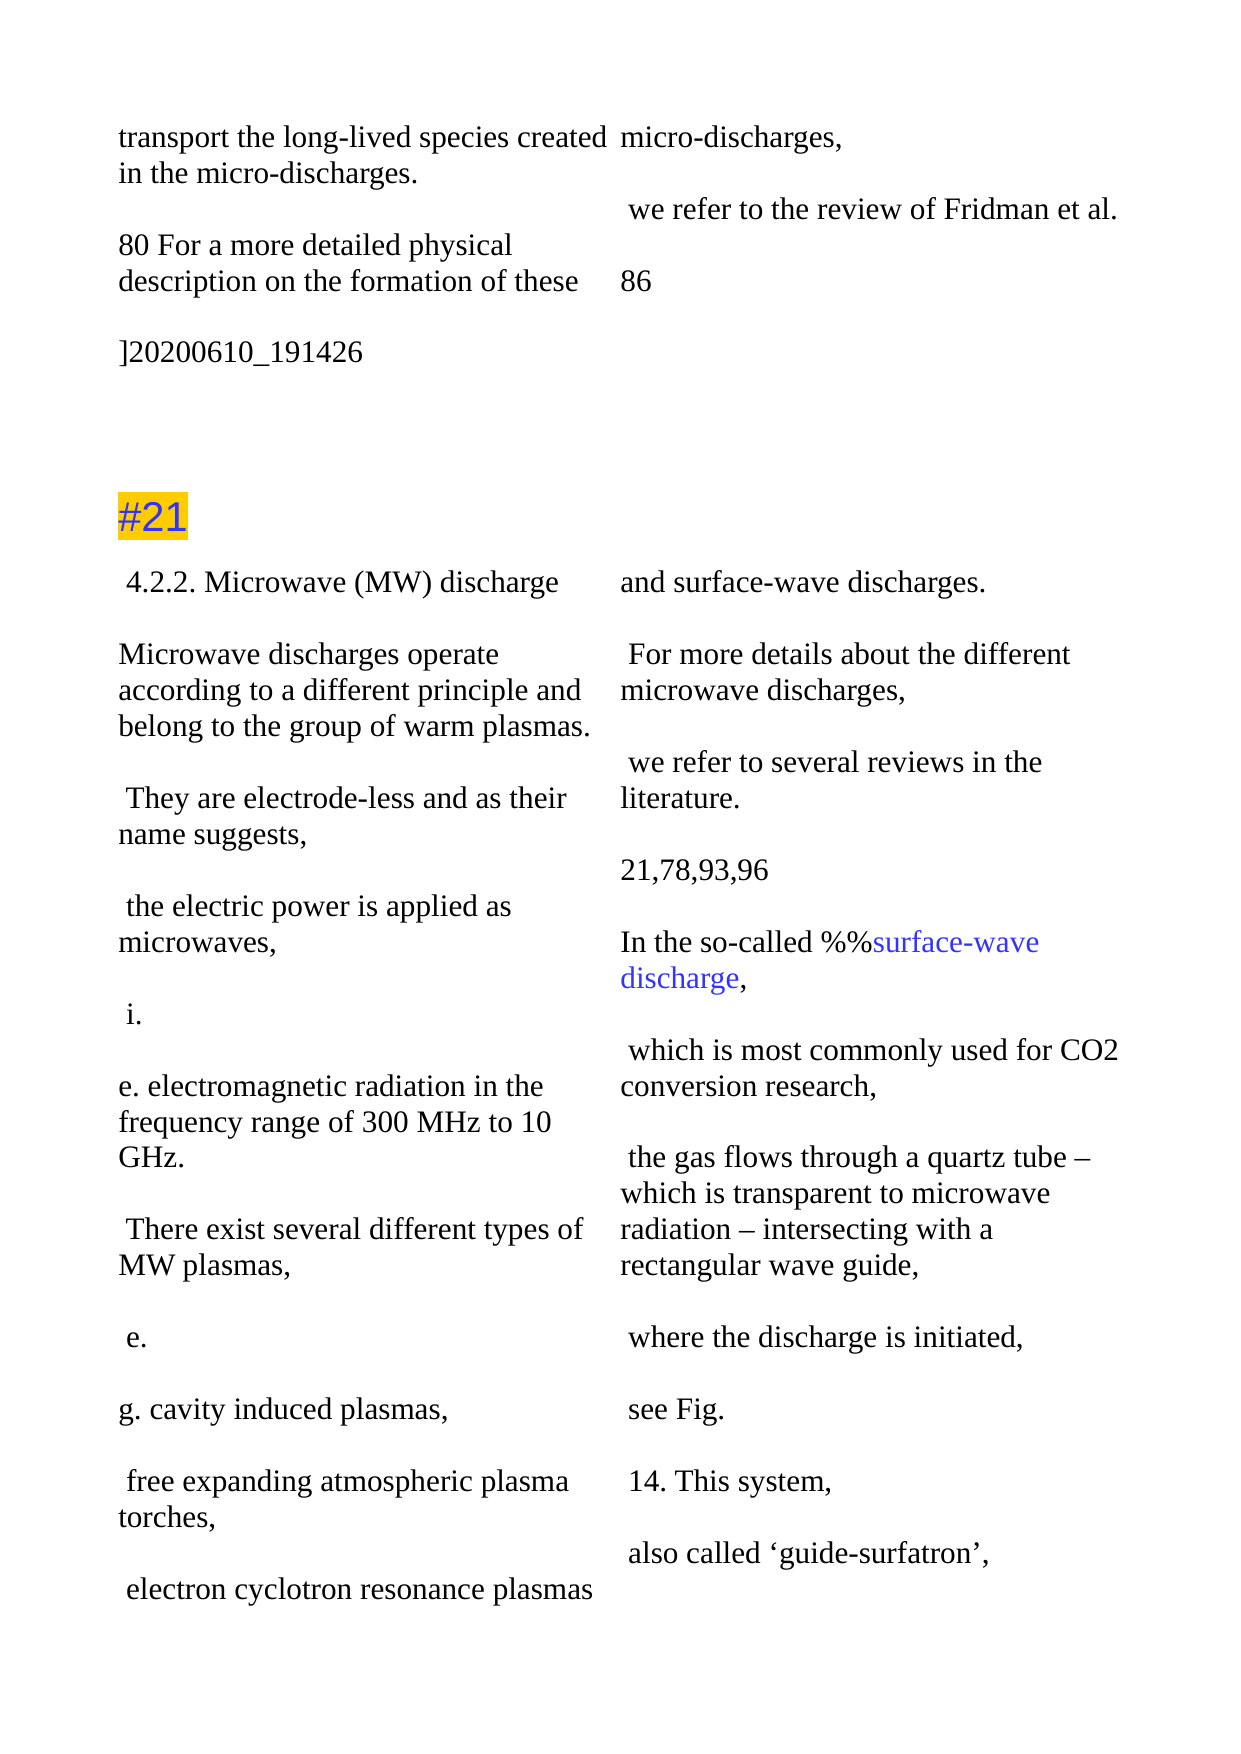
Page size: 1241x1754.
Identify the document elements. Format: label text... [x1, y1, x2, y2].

text the gas flows through a quartz tube – which is transparent to microwave radiation – intersecting with a rectangular wave guide, [620, 1139, 1122, 1282]
text They are electrode-less and as their name suggests, [118, 779, 620, 851]
text we refer to several reviews in the literature. [620, 743, 1122, 815]
text Microwave discharges operate according to a different principle and belong to the group of warm plasmas. [118, 636, 620, 743]
text There exist several different types of MW plasmas, [118, 1211, 620, 1282]
text transport the long-lived species created in the micro-discharges. [118, 118, 620, 190]
text 4.2.2. Microwave (MW) discharge [118, 564, 620, 600]
text #21 [118, 492, 1122, 540]
text e. [118, 1318, 620, 1354]
text see Fig. [620, 1390, 1122, 1426]
text e. electromagnetic radiation in the frequency range of 300 MHz to 10 GHz. [118, 1067, 620, 1175]
text free expanding atmospheric plasma torches, [118, 1462, 620, 1534]
text 21,78,93,96 [620, 851, 1122, 887]
text i. [118, 995, 620, 1031]
text 80 For a more detailed physical description on the formation of these [118, 226, 620, 298]
text 14. This system, [620, 1462, 1122, 1498]
text micro-discharges, [620, 118, 1122, 154]
text ]20200610_191426 [118, 334, 1122, 370]
text the electric power is applied as microwaves, [118, 887, 620, 959]
text g. cavity induced plasmas, [118, 1390, 620, 1426]
text For more details about the different microwave discharges, [620, 636, 1122, 707]
text which is most commonly used for CO2 conversion research, [620, 1031, 1122, 1103]
text In the so-called %%surface-wave discharge, [620, 923, 1122, 995]
text where the discharge is initiated, [620, 1318, 1122, 1354]
text and surface-wave discharges. [620, 564, 1122, 600]
text 86 [620, 262, 1122, 298]
text we refer to the review of Fridman et al. [620, 190, 1122, 226]
text also called ‘guide-surfatron’, [620, 1534, 1122, 1570]
text electron cyclotron resonance plasmas [118, 1570, 620, 1606]
